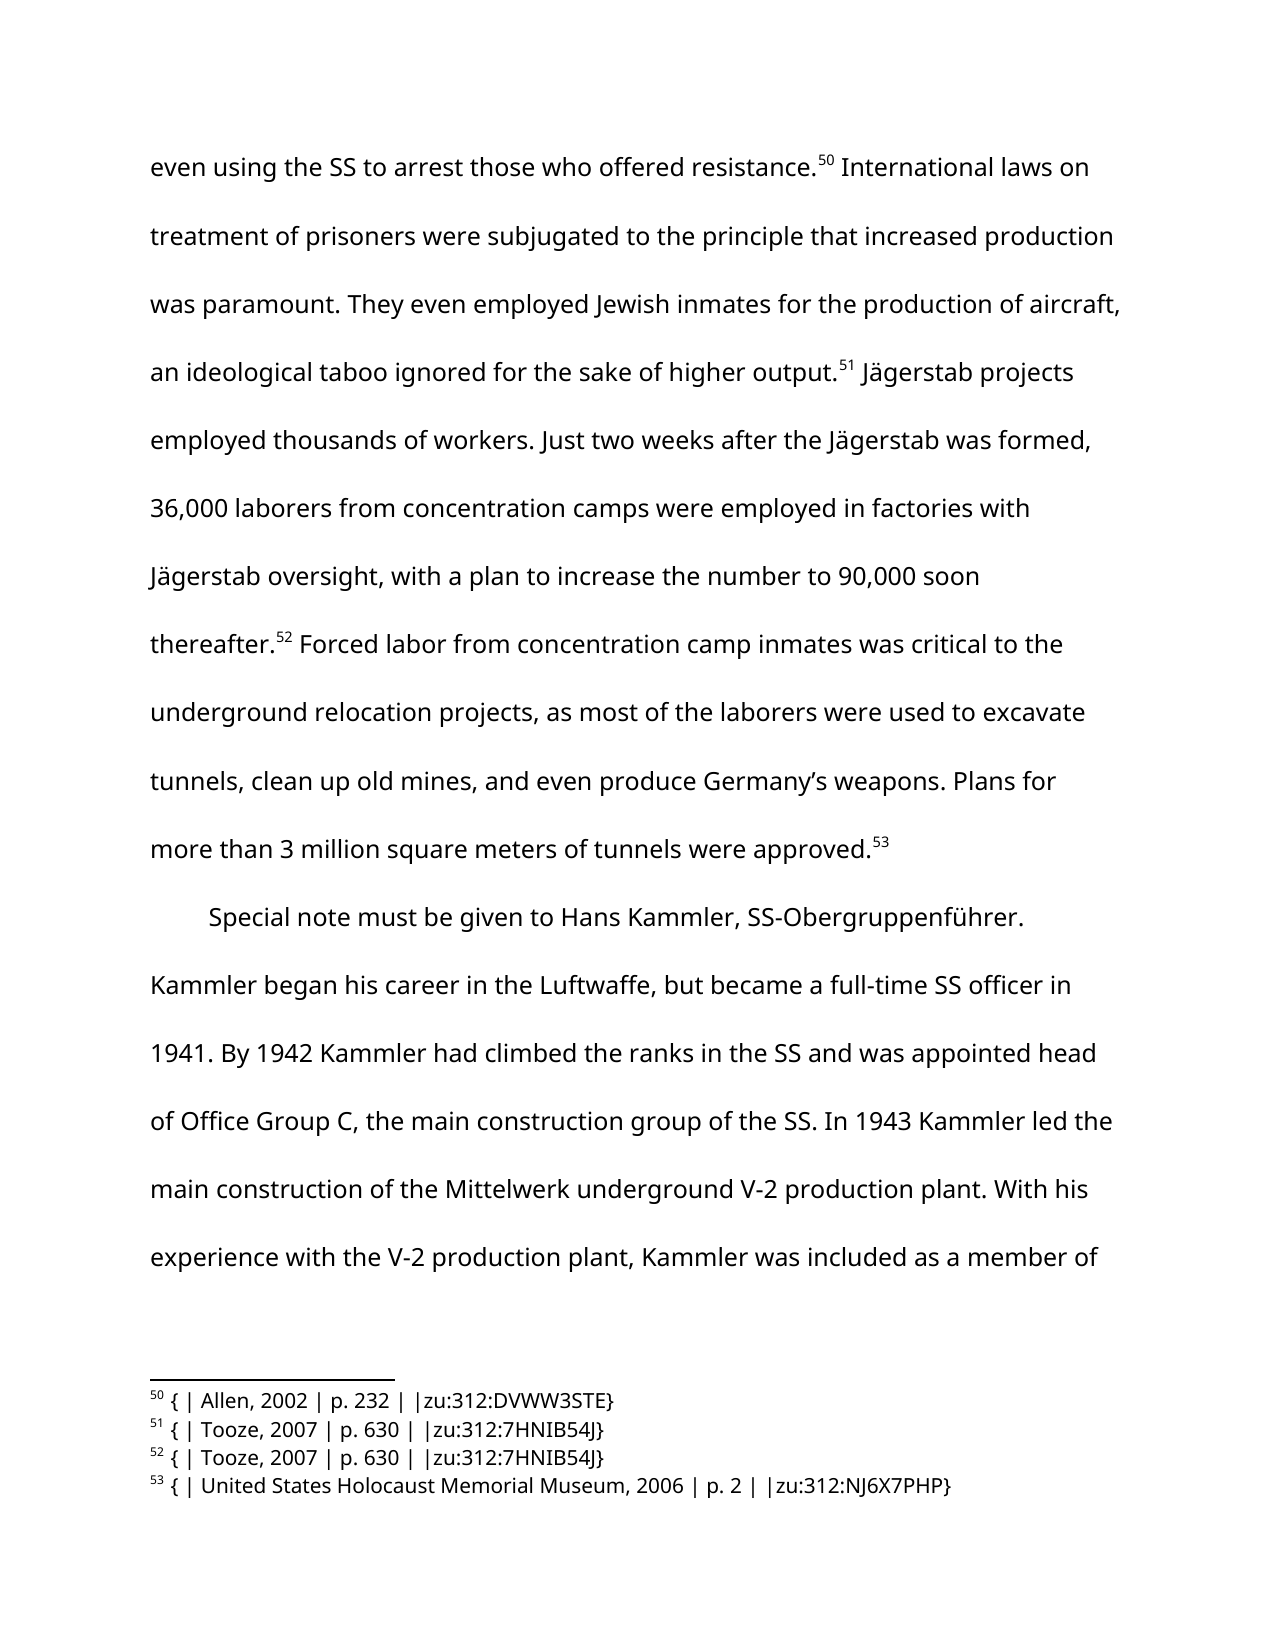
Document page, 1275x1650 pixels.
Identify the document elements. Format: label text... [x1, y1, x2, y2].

text { | United States Holocaust Memorial Museum, 2006 | p. 2 | |zu:312:NJ6X7PHP} [150, 1472, 1125, 1500]
text Special note must be given to Hans Kammler, SS-Obergruppenführer. Kammler began his career in the Luftwaffe, but became a full-time SS officer in 1941. By 1942 Kammler had climbed the ranks in the SS and was appointed head of Office Group C, the main construction group of the SS. In 1943 Kammler led the main construction of the Mittelwerk underground V-2 production plant. With his experience with the V-2 production plant, Kammler was included as a member of [150, 899, 1125, 1274]
text { | Allen, 2002 | p. 232 | |zu:312:DVWW3STE} [150, 1386, 1125, 1415]
text even using the SS to arrest those who offered resistance. International laws on treatment of prisoners were subjugated to the principle that increased production was paramount. They even employed Jewish inmates for the production of aircraft, an ideological taboo ignored for the sake of higher output. Jägerstab projects employed thousands of workers. Just two weeks after the Jägerstab was formed, 36,000 laborers from concentration camps were employed in factories with Jägerstab oversight, with a plan to increase the number to 90,000 soon thereafter. Forced labor from concentration camp inmates was critical to the underground relocation projects, as most of the laborers were used to excavate tunnels, clean up old mines, and even produce Germany’s weapons. Plans for more than 3 million square meters of tunnels were approved. [150, 150, 1125, 865]
text { | Tooze, 2007 | p. 630 | |zu:312:7HNIB54J} [150, 1415, 1125, 1443]
text { | Tooze, 2007 | p. 630 | |zu:312:7HNIB54J} [150, 1443, 1125, 1472]
